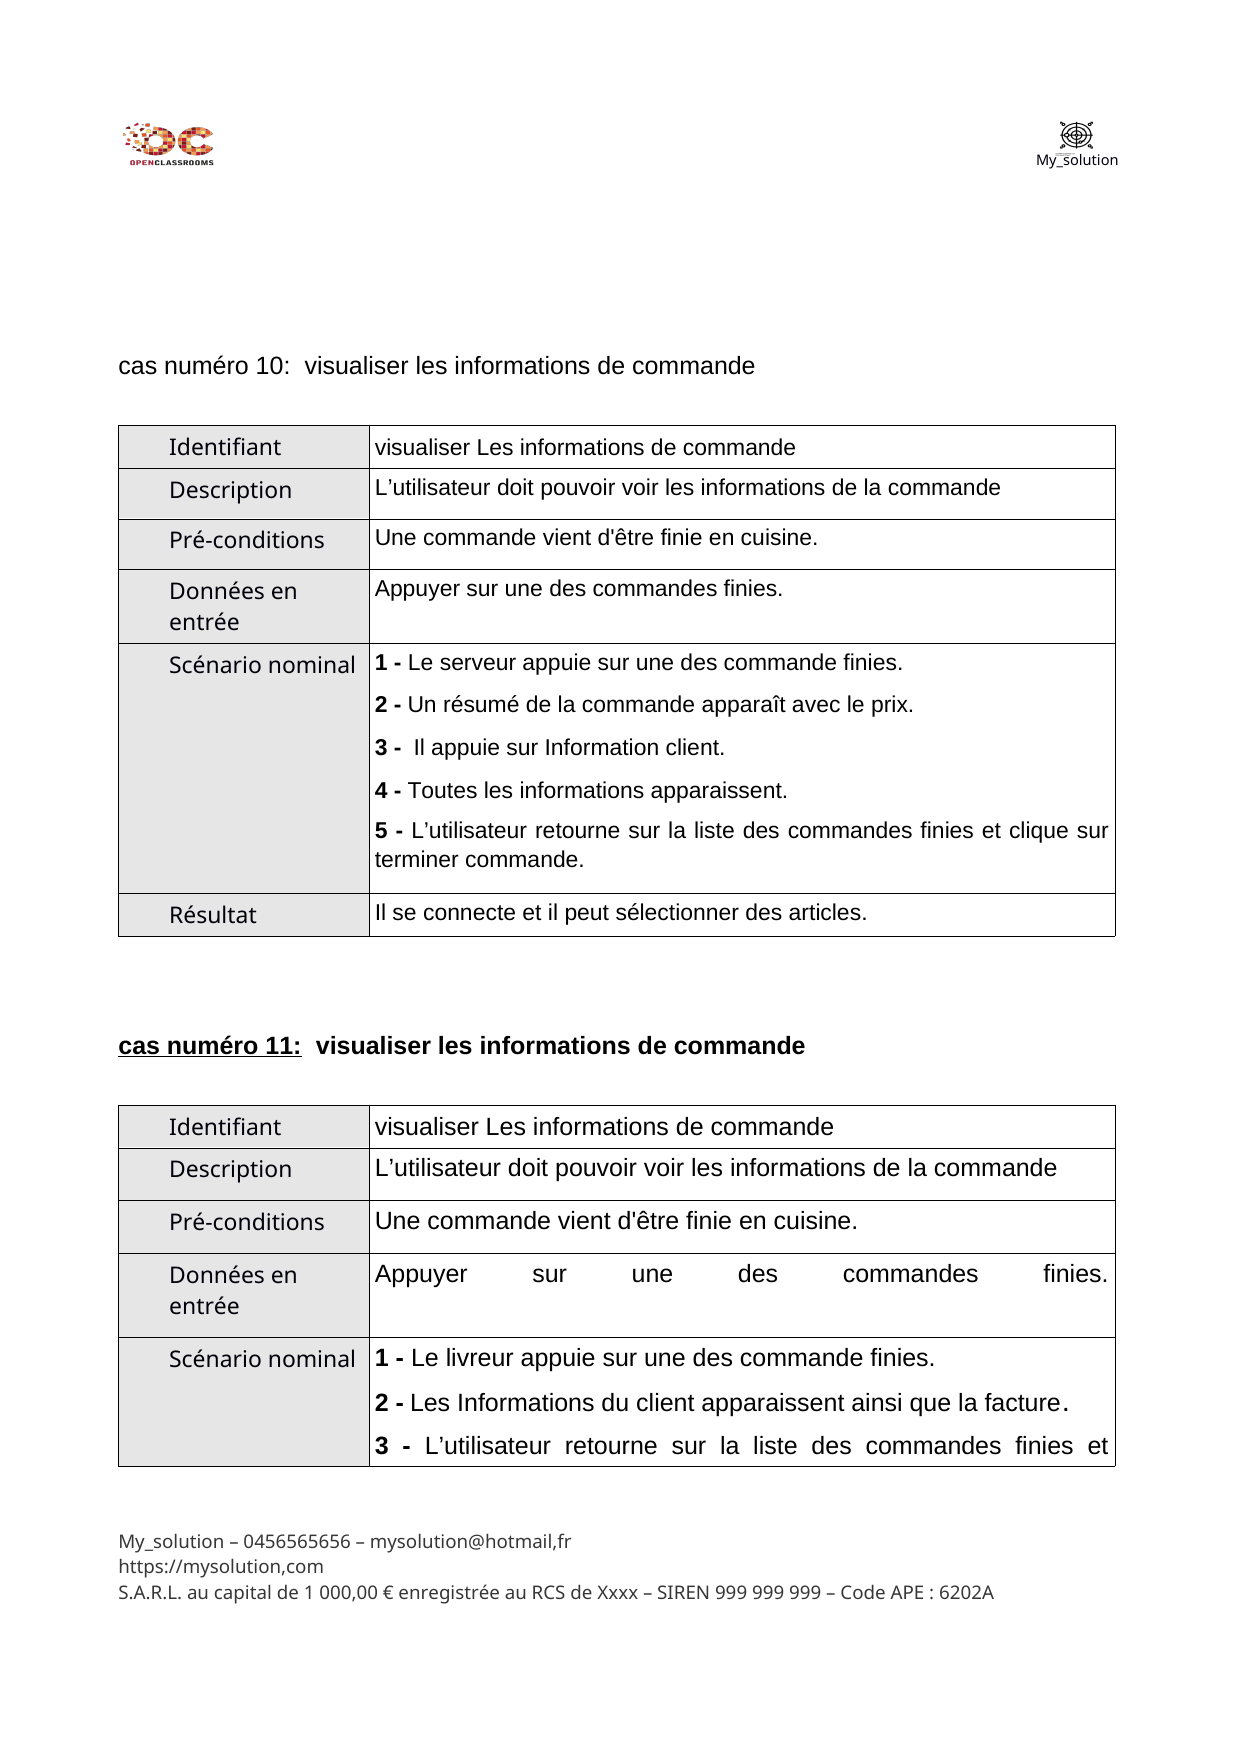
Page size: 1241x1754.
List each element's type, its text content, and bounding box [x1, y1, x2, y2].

table_cell Description [119, 469, 369, 518]
table_cell Une commande vient d'être finie en cuisine. [370, 1201, 1115, 1253]
table_cell Pré-conditions [119, 1201, 369, 1253]
text cas numéro 11: visualiser les informations de commande [118, 1029, 1122, 1061]
table_cell Données en entrée [119, 1254, 369, 1337]
table_cell Appuyer sur une des commandes finies. [370, 570, 1115, 643]
table_cell Scénario nominal [119, 1338, 369, 1466]
table_cell 1 - Le livreur appuie sur une des commande finies. 2 - Les Informations du client apparaissent ainsi que la facture. 3 - L’utilisateur retourne sur la liste des commandes finies et [370, 1338, 1115, 1466]
table_cell Description [119, 1149, 369, 1200]
picture [119, 118, 217, 170]
table_cell Appuyer sur une des commandes finies. [370, 1254, 1115, 1337]
picture [1052, 118, 1101, 158]
table_header Identifiant [119, 426, 369, 468]
table_cell L’utilisateur doit pouvoir voir les informations de la commande [370, 1149, 1115, 1200]
table_header Identifiant [119, 1106, 369, 1147]
table_cell Scénario nominal [119, 644, 369, 893]
table_cell Il se connecte et il peut sélectionner des articles. [370, 894, 1115, 936]
table_header visualiser Les informations de commande [370, 426, 1115, 468]
text cas numéro 10: visualiser les informations de commande [118, 350, 1122, 382]
table_cell Données en entrée [119, 570, 369, 643]
table_cell Une commande vient d'être finie en cuisine. [370, 520, 1115, 569]
table_cell Résultat [119, 894, 369, 936]
table_cell L’utilisateur doit pouvoir voir les informations de la commande [370, 469, 1115, 518]
table_cell Pré-conditions [119, 520, 369, 569]
table_cell 1 - Le serveur appuie sur une des commande finies. 2 - Un résumé de la commande apparaît avec le prix. 3 - Il appuie sur Information client. 4 - Toutes les informations apparaissent. 5 - L’utilisateur retourne sur la liste des commandes finies et clique sur terminer commande. [370, 644, 1115, 893]
table_header visualiser Les informations de commande [370, 1106, 1115, 1147]
